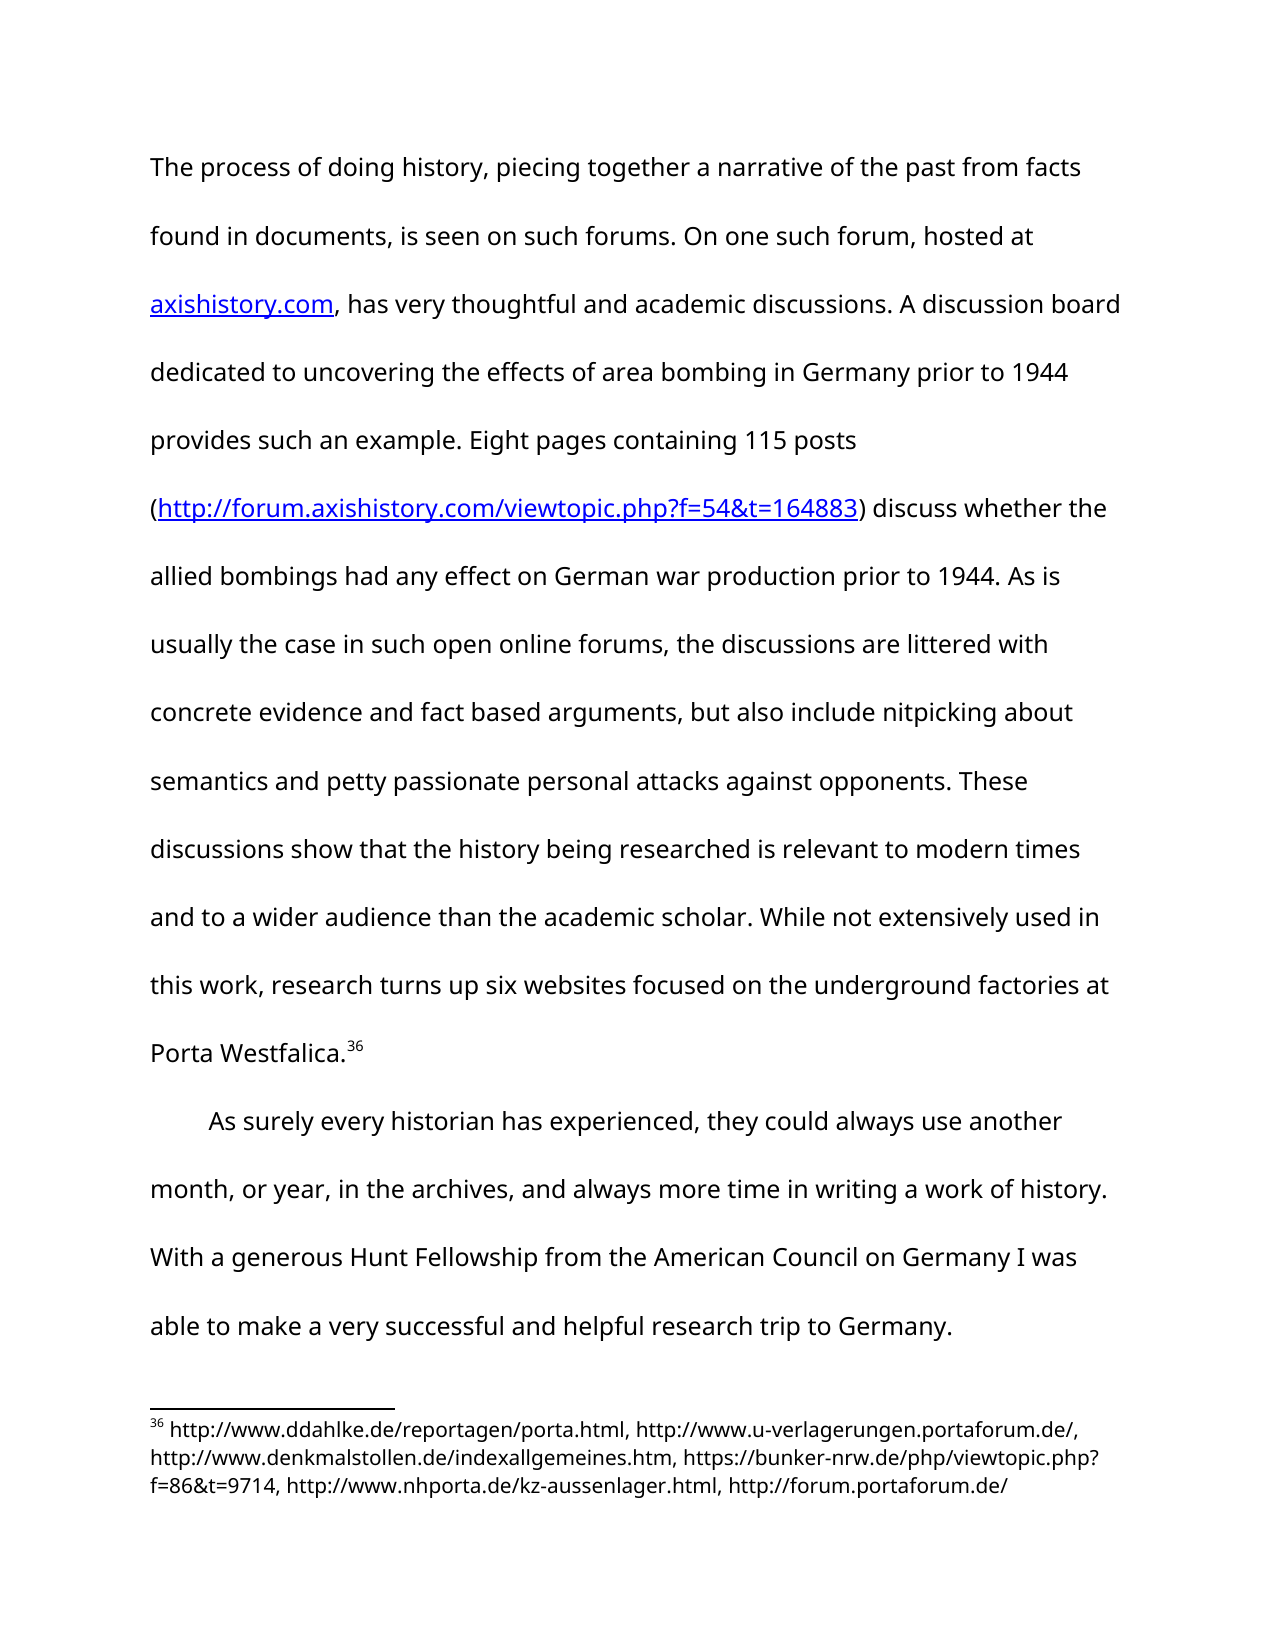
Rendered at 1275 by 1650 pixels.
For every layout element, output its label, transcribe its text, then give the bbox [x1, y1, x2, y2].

text As surely every historian has experienced, they could always use another month, or year, in the archives, and always more time in writing a work of history. With a generous Hunt Fellowship from the American Council on Germany I was able to make a very successful and helpful research trip to Germany. [150, 1104, 1125, 1342]
text http://www.ddahlke.de/reportagen/porta.html, http://www.u-verlagerungen.portaforum.de/, http://www.denkmalstollen.de/indexallgemeines.htm, https://bunker-nrw.de/php/viewtopic.php?f=86&t=9714, http://www.nhporta.de/kz-aussenlager.html, http://forum.portaforum.de/ [150, 1415, 1125, 1500]
text The process of doing history, piecing together a narrative of the past from facts found in documents, is seen on such forums. On one such forum, hosted at axishistory.com, has very thoughtful and academic discussions. A discussion board dedicated to uncovering the effects of area bombing in Germany prior to 1944 provides such an example. Eight pages containing 115 posts (http://forum.axishistory.com/viewtopic.php?f=54&t=164883) discuss whether the allied bombings had any effect on German war production prior to 1944. As is usually the case in such open online forums, the discussions are littered with concrete evidence and fact based arguments, but also include nitpicking about semantics and petty passionate personal attacks against opponents. These discussions show that the history being researched is relevant to modern times and to a wider audience than the academic scholar. While not extensively used in this work, research turns up six websites focused on the underground factories at Porta Westfalica. [150, 150, 1125, 1070]
